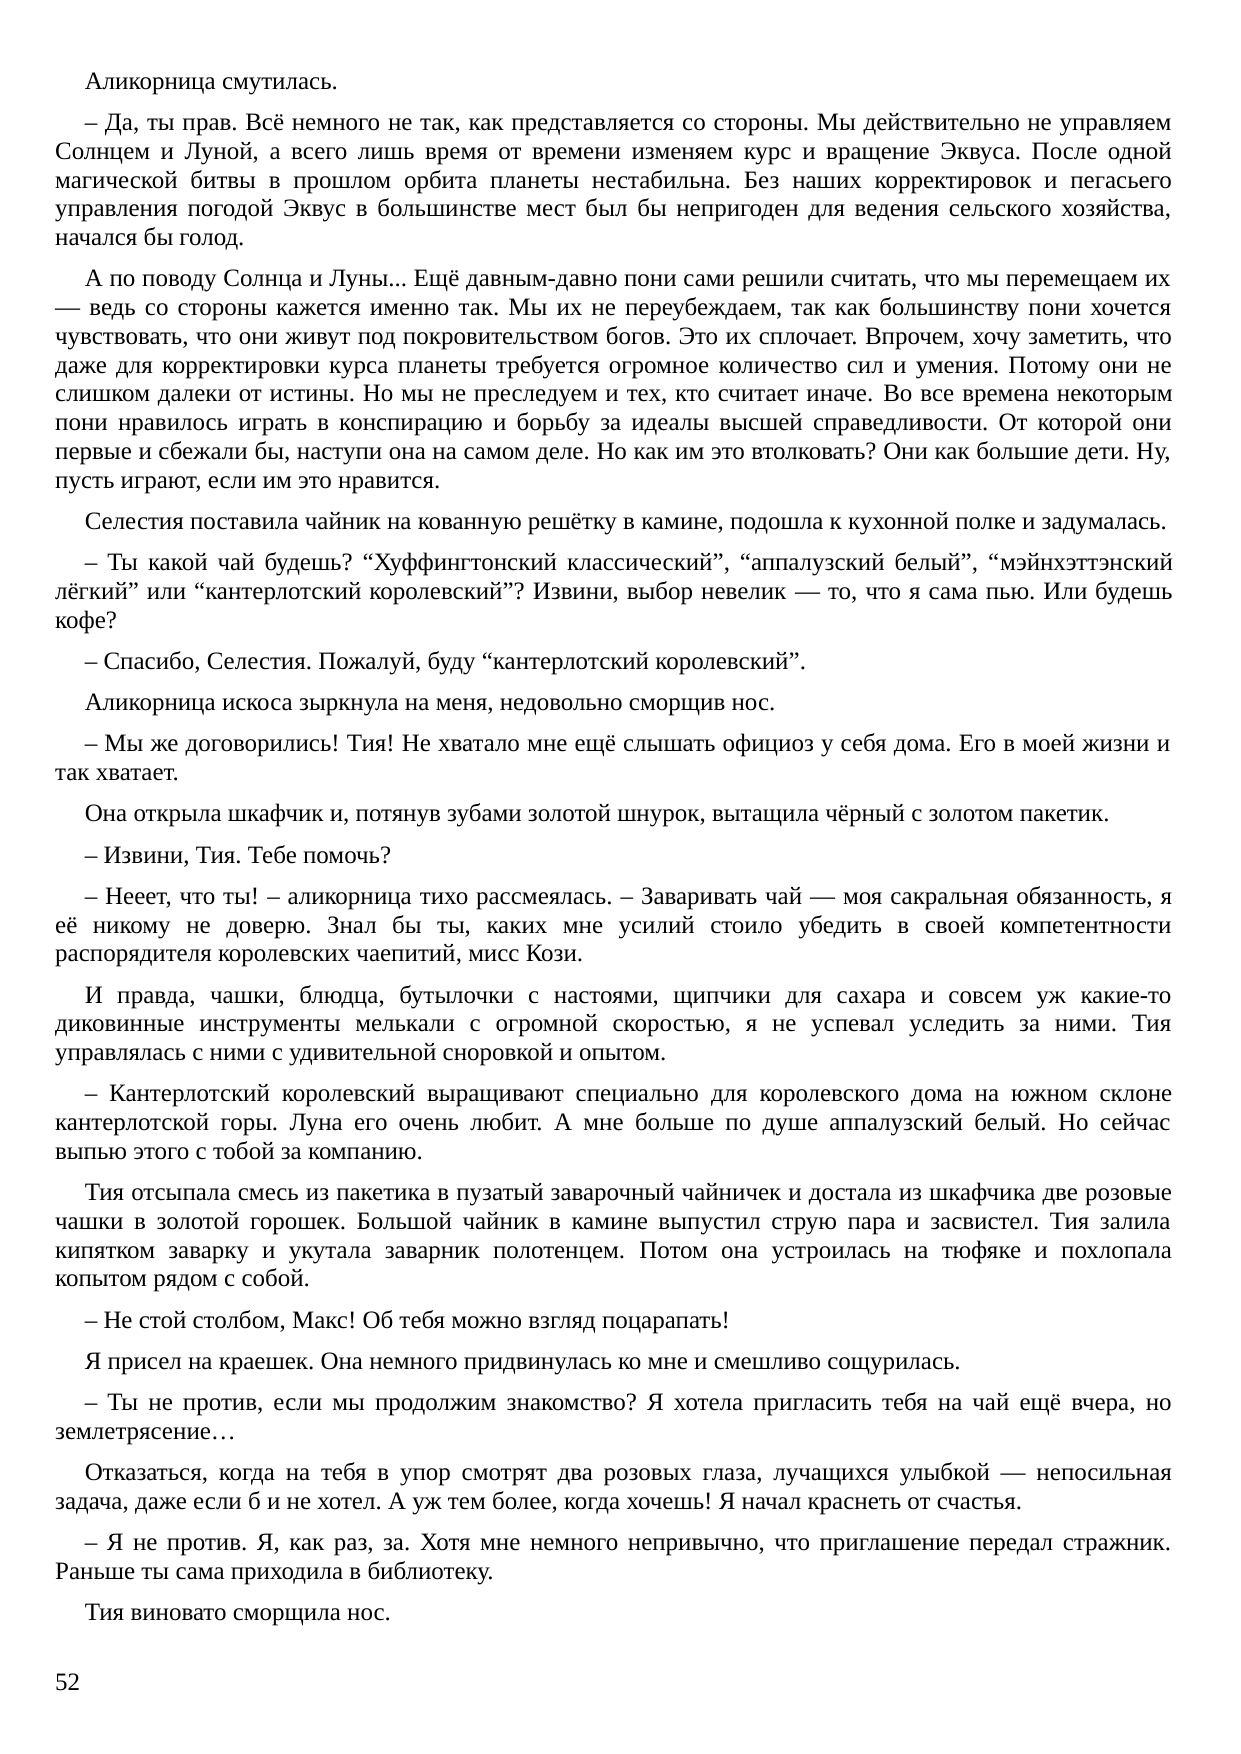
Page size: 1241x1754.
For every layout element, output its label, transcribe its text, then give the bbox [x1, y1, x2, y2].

text – Мы же договорились! Тия! Не хватало мне ещё слышать официоз у себя дома. Его в моей жизни и так хватает. [55, 728, 1173, 786]
text Аликорница искоса зыркнула на меня, недовольно сморщив нос. [55, 687, 1173, 716]
text Тия отсыпала смесь из пакетика в пузатый заварочный чайничек и достала из шкафчика две розовые чашки в золотой горошек. Большой чайник в камине выпустил струю пара и засвистел. Тия залила кипятком заварку и укутала заварник полотенцем. Потом она устроилась на тюфяке и похлопала копытом рядом с собой. [55, 1177, 1173, 1292]
text – Не стой столбом, Макс! Об тебя можно взгляд поцарапать! [55, 1305, 1173, 1333]
text – Да, ты прав. Всё немного не так, как представляется со стороны. Мы действительно не управляем Солнцем и Луной, а всего лишь время от времени изменяем курс и вращение Эквуса. После одной магической битвы в прошлом орбита планеты нестабильна. Без наших корректировок и пегасьего управления погодой Эквус в большинстве мест был бы непригоден для ведения сельского хозяйства, начался бы голод. [55, 107, 1173, 251]
text Я присел на краешек. Она немного придвинулась ко мне и смешливо сощурилась. [55, 1346, 1173, 1375]
text И правда, чашки, блюдца, бутылочки с настоями, щипчики для сахара и совсем уж какие-то диковинные инструменты мелькали с огромной скоростью, я не успевал уследить за ними. Тия управлялась с ними с удивительной сноровкой и опытом. [55, 980, 1173, 1066]
text – Я не против. Я, как раз, за. Хотя мне немного непривычно, что приглашение передал стражник. Раньше ты сама приходила в библиотеку. [55, 1527, 1173, 1585]
text – Кантерлотский королевский выращивают специально для королевского дома на южном склоне кантерлотской горы. Луна его очень любит. А мне больше по душе аппалузский белый. Но сейчас выпью этого с тобой за компанию. [55, 1078, 1173, 1165]
text – Спасибо, Селестия. Пожалуй, буду “кантерлотский королевский”. [55, 646, 1173, 675]
text – Ты не против, если мы продолжим знакомство? Я хотела пригласить тебя на чай ещё вчера, но землетрясение… [55, 1387, 1173, 1445]
text А по поводу Солнца и Луны... Ещё давным-давно пони сами решили считать, что мы перемещаем их — ведь со стороны кажется именно так. Мы их не переубеждаем, так как большинству пони хочется чувствовать, что они живут под покровительством богов. Это их сплочает. Впрочем, хочу заметить, что даже для корректировки курса планеты требуется огромное количество сил и умения. Потому они не слишком далеки от истины. Но мы не преследуем и тех, кто считает иначе. Во все времена некоторым пони нравилось играть в конспирацию и борьбу за идеалы высшей справедливости. От которой они первые и сбежали бы, наступи она на самом деле. Но как им это втолковать? Они как большие дети. Ну, пусть играют, если им это нравится. [55, 263, 1173, 493]
text Отказаться, когда на тебя в упор смотрят два розовых глаза, лучащихся улыбкой — непосильная задача, даже если б и не хотел. А уж тем более, когда хочешь! Я начал краснеть от счастья. [55, 1457, 1173, 1515]
text – Ты какой чай будешь? “Хуффингтонский классический”, “аппалузский белый”, “мэйнхэттэнский лёгкий” или “кантерлотский королевский”? Извини, выбор невелик — то, что я сама пью. Или будешь кофе? [55, 547, 1173, 633]
text Аликорница смутилась. [55, 66, 1173, 95]
text Тия виновато сморщила нос. [55, 1597, 1173, 1626]
text – Нееет, что ты! – аликорница тихо рассмеялась. – Заваривать чай — моя сакральная обязанность, я её никому не доверю. Знал бы ты, каких мне усилий стоило убедить в своей компетентности распорядителя королевских чаепитий, мисс Кози. [55, 881, 1173, 967]
text – Извини, Тия. Тебе помочь? [55, 840, 1173, 868]
text Селестия поставила чайник на кованную решётку в камине, подошла к кухонной полке и задумалась. [55, 506, 1173, 535]
text Она открыла шкафчик и, потянув зубами золотой шнурок, вытащила чёрный с золотом пакетик. [55, 798, 1173, 827]
